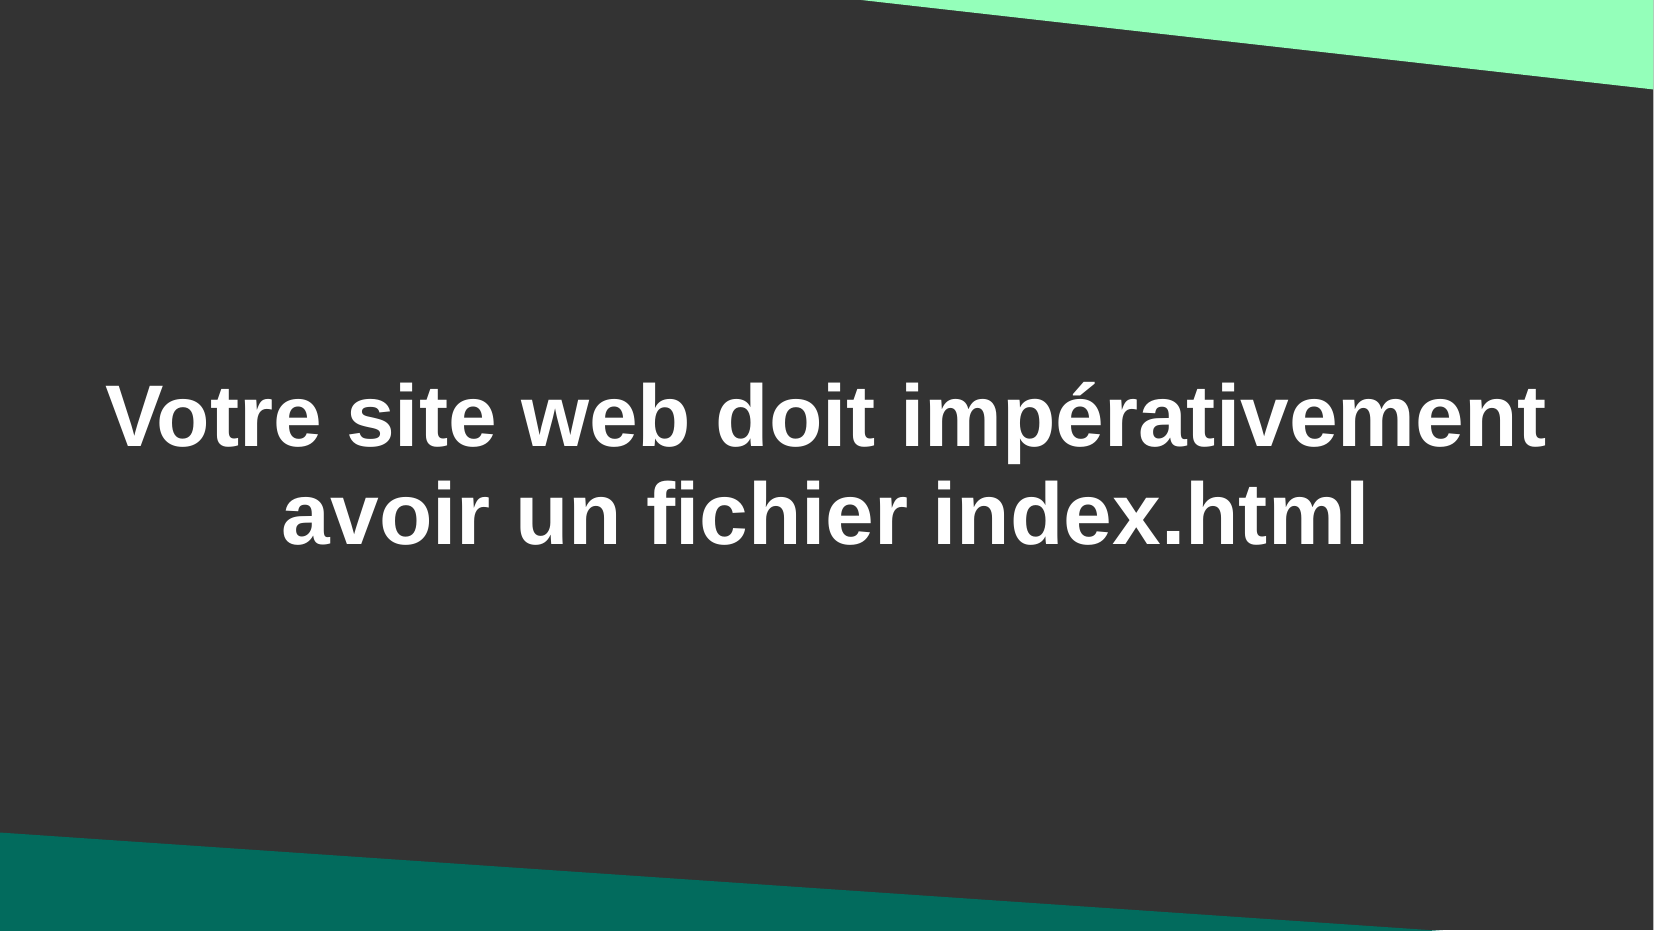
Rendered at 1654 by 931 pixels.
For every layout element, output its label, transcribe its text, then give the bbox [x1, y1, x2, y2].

title Votre site web doit impérativement avoir un fichier index.html [31, 367, 1622, 563]
text_box [861, 0, 1654, 90]
